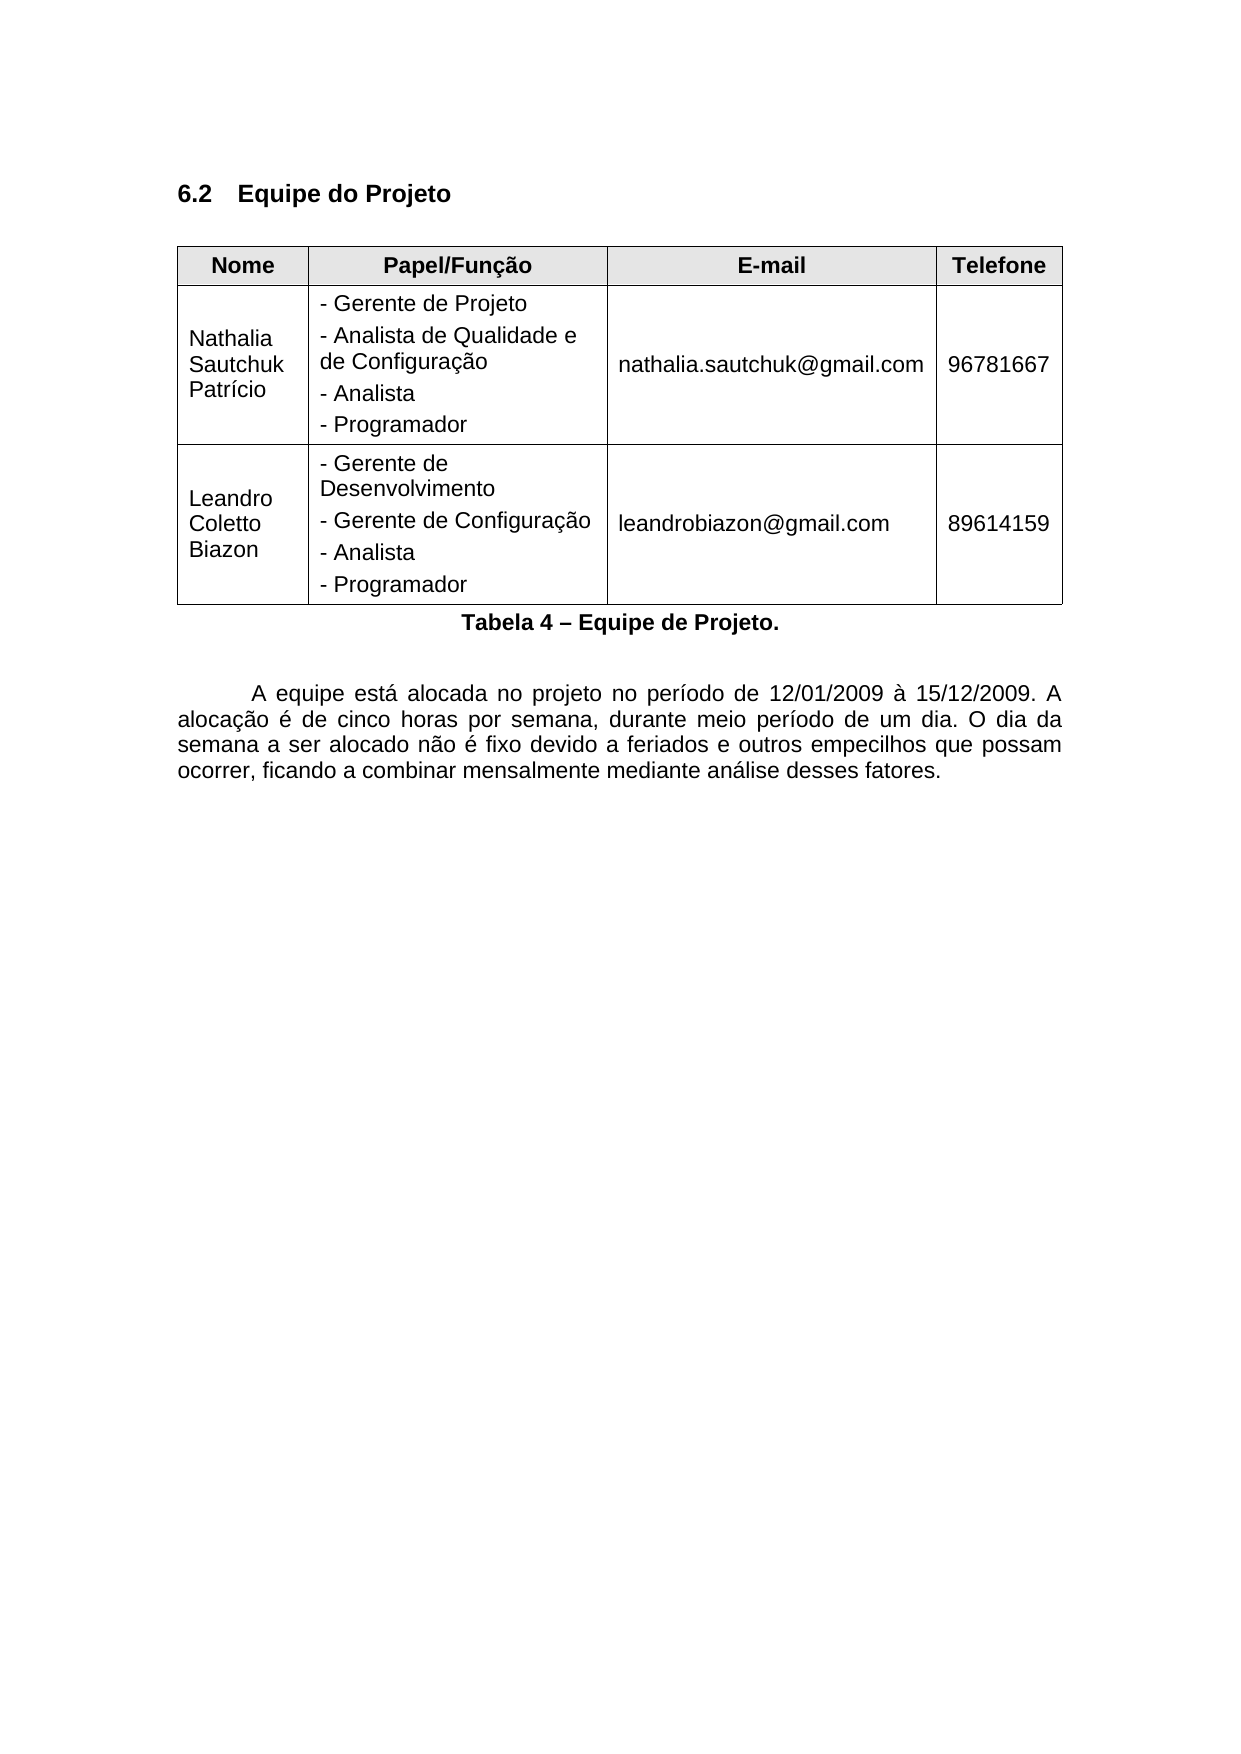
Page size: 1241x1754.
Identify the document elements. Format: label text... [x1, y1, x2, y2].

table_header E-mail [608, 247, 936, 284]
text Tabela 4 – Equipe de Projeto. [177, 610, 1063, 636]
table_cell Nathalia Sautchuk Patrício [178, 286, 308, 444]
table_cell - Gerente de Desenvolvimento - Gerente de Configuração - Analista - Programador [309, 445, 607, 603]
table_cell - Gerente de Projeto - Analista de Qualidade e de Configuração - Analista - Programador [309, 286, 607, 444]
table_header Papel/Função [309, 247, 607, 284]
table_cell 96781667 [937, 286, 1062, 444]
table_cell 89614159 [937, 445, 1062, 603]
table_header Telefone [937, 247, 1062, 284]
table_cell Leandro Coletto Biazon [178, 445, 308, 603]
table_cell leandrobiazon@gmail.com [608, 445, 936, 603]
table_header Nome [178, 247, 308, 284]
text A equipe está alocada no projeto no período de 12/01/2009 à 15/12/2009. A alocação é de cinco horas por semana, durante meio período de um dia. O dia da semana a ser alocado não é fixo devido a feriados e outros empecilhos que possam ocorrer, ficando a combinar mensalmente mediante análise desses fatores. [177, 681, 1063, 783]
table_cell nathalia.sautchuk@gmail.com [608, 286, 936, 444]
subtitle Equipe do Projeto [177, 180, 1063, 208]
